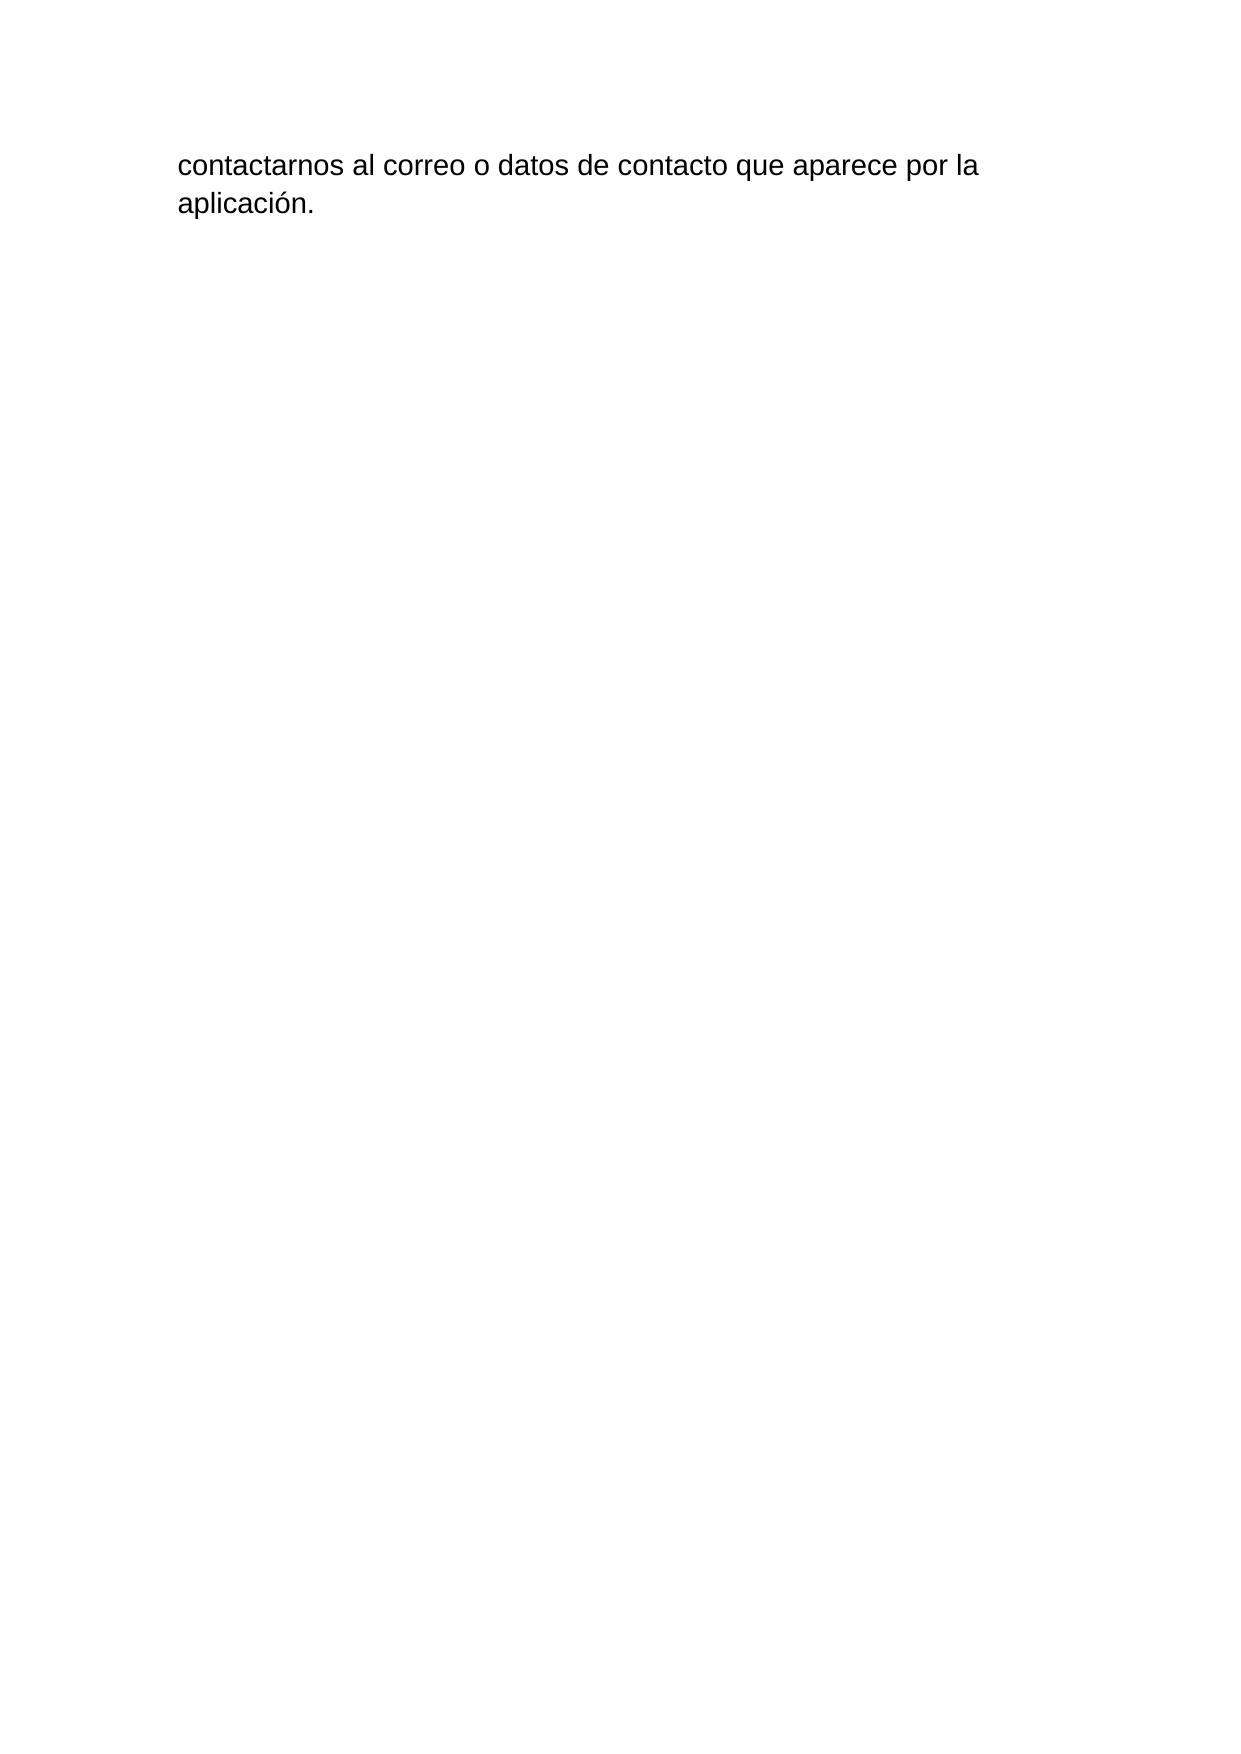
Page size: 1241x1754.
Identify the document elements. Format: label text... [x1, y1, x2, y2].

text contactarnos al correo o datos de contacto que aparece por la aplicación. [177, 148, 1063, 220]
